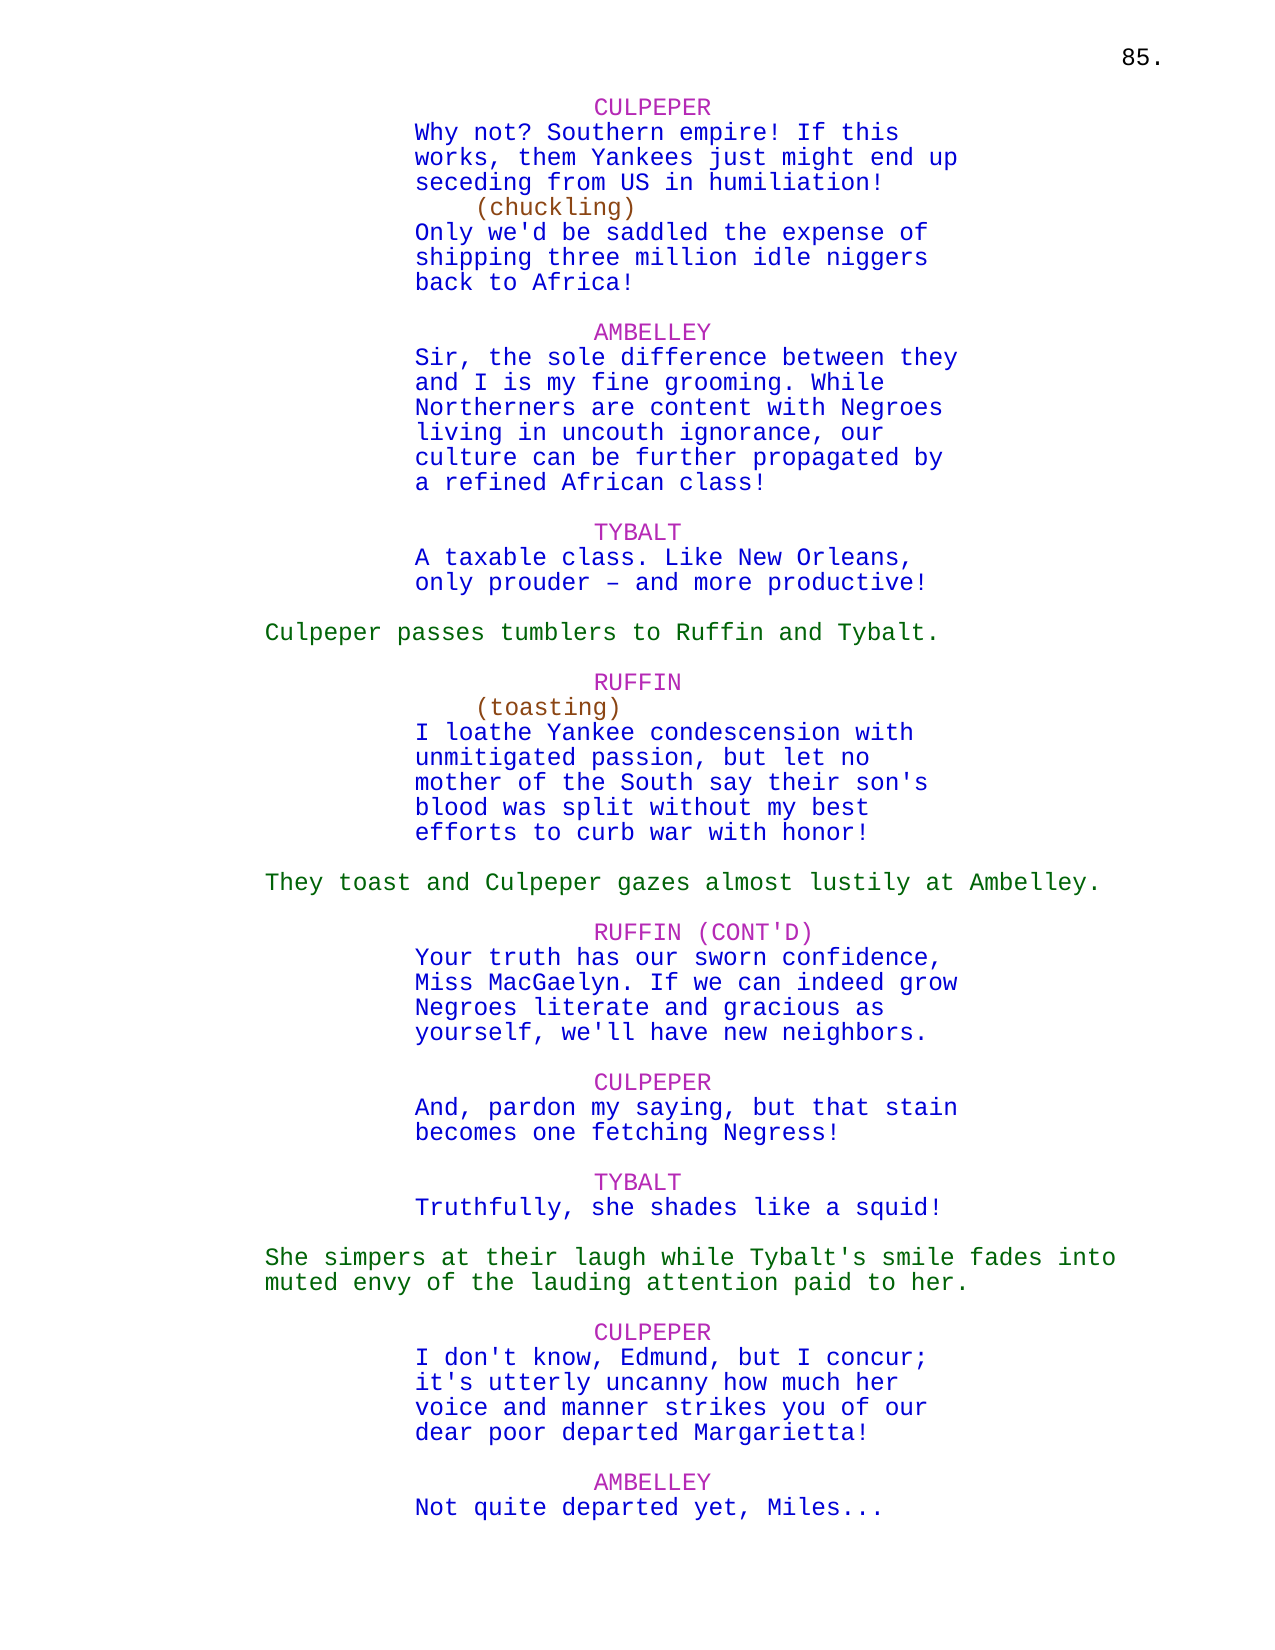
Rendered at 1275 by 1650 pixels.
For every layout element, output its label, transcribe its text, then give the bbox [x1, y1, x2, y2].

text Your truth has our sworn confidence, Miss MacGaelyn. If we can indeed grow Negroes literate and gracious as yourself, we'll have new neighbors. [414, 945, 967, 1045]
text RUFFIN (CONT'D) [594, 920, 1163, 945]
text TYBALT [594, 1170, 1163, 1195]
text (toasting) [475, 695, 789, 720]
text And, pardon my saying, but that stain becomes one fetching Negress! [414, 1095, 967, 1145]
text CULPEPER [594, 95, 1163, 120]
text She simpers at their laugh while Tybalt's smile fades into muted envy of the lauding attention paid to her. [264, 1245, 1167, 1295]
text CULPEPER [594, 1070, 1163, 1095]
text I loathe Yankee condescension with unmitigated passion, but let no mother of the South say their son's blood was split without my best efforts to curb war with honor! [414, 720, 967, 845]
text AMBELLEY [594, 1470, 1163, 1495]
text (chuckling) [475, 195, 789, 220]
text I don't know, Edmund, but I concur; it's utterly uncanny how much her voice and manner strikes you of our dear poor departed Margarietta! [414, 1345, 967, 1445]
text Culpeper passes tumblers to Ruffin and Tybalt. [264, 620, 1167, 645]
text Truthfully, she shades like a squid! [414, 1195, 967, 1220]
text CULPEPER [594, 1320, 1163, 1345]
text Not quite departed yet, Miles... [414, 1495, 967, 1520]
text Why not? Southern empire! If this works, them Yankees just might end up seceding from US in humiliation! [414, 120, 967, 195]
text Only we'd be saddled the expense of shipping three million idle niggers back to Africa! [414, 220, 967, 295]
text RUFFIN [594, 670, 1163, 695]
text Sir, the sole difference between they and I is my fine grooming. While Northerners are content with Negroes living in uncouth ignorance, our culture can be further propagated by a refined African class! [414, 345, 967, 495]
text AMBELLEY [594, 320, 1163, 345]
text A taxable class. Like New Orleans, only prouder – and more productive! [414, 545, 967, 595]
text TYBALT [594, 520, 1163, 545]
text They toast and Culpeper gazes almost lustily at Ambelley. [264, 870, 1167, 895]
